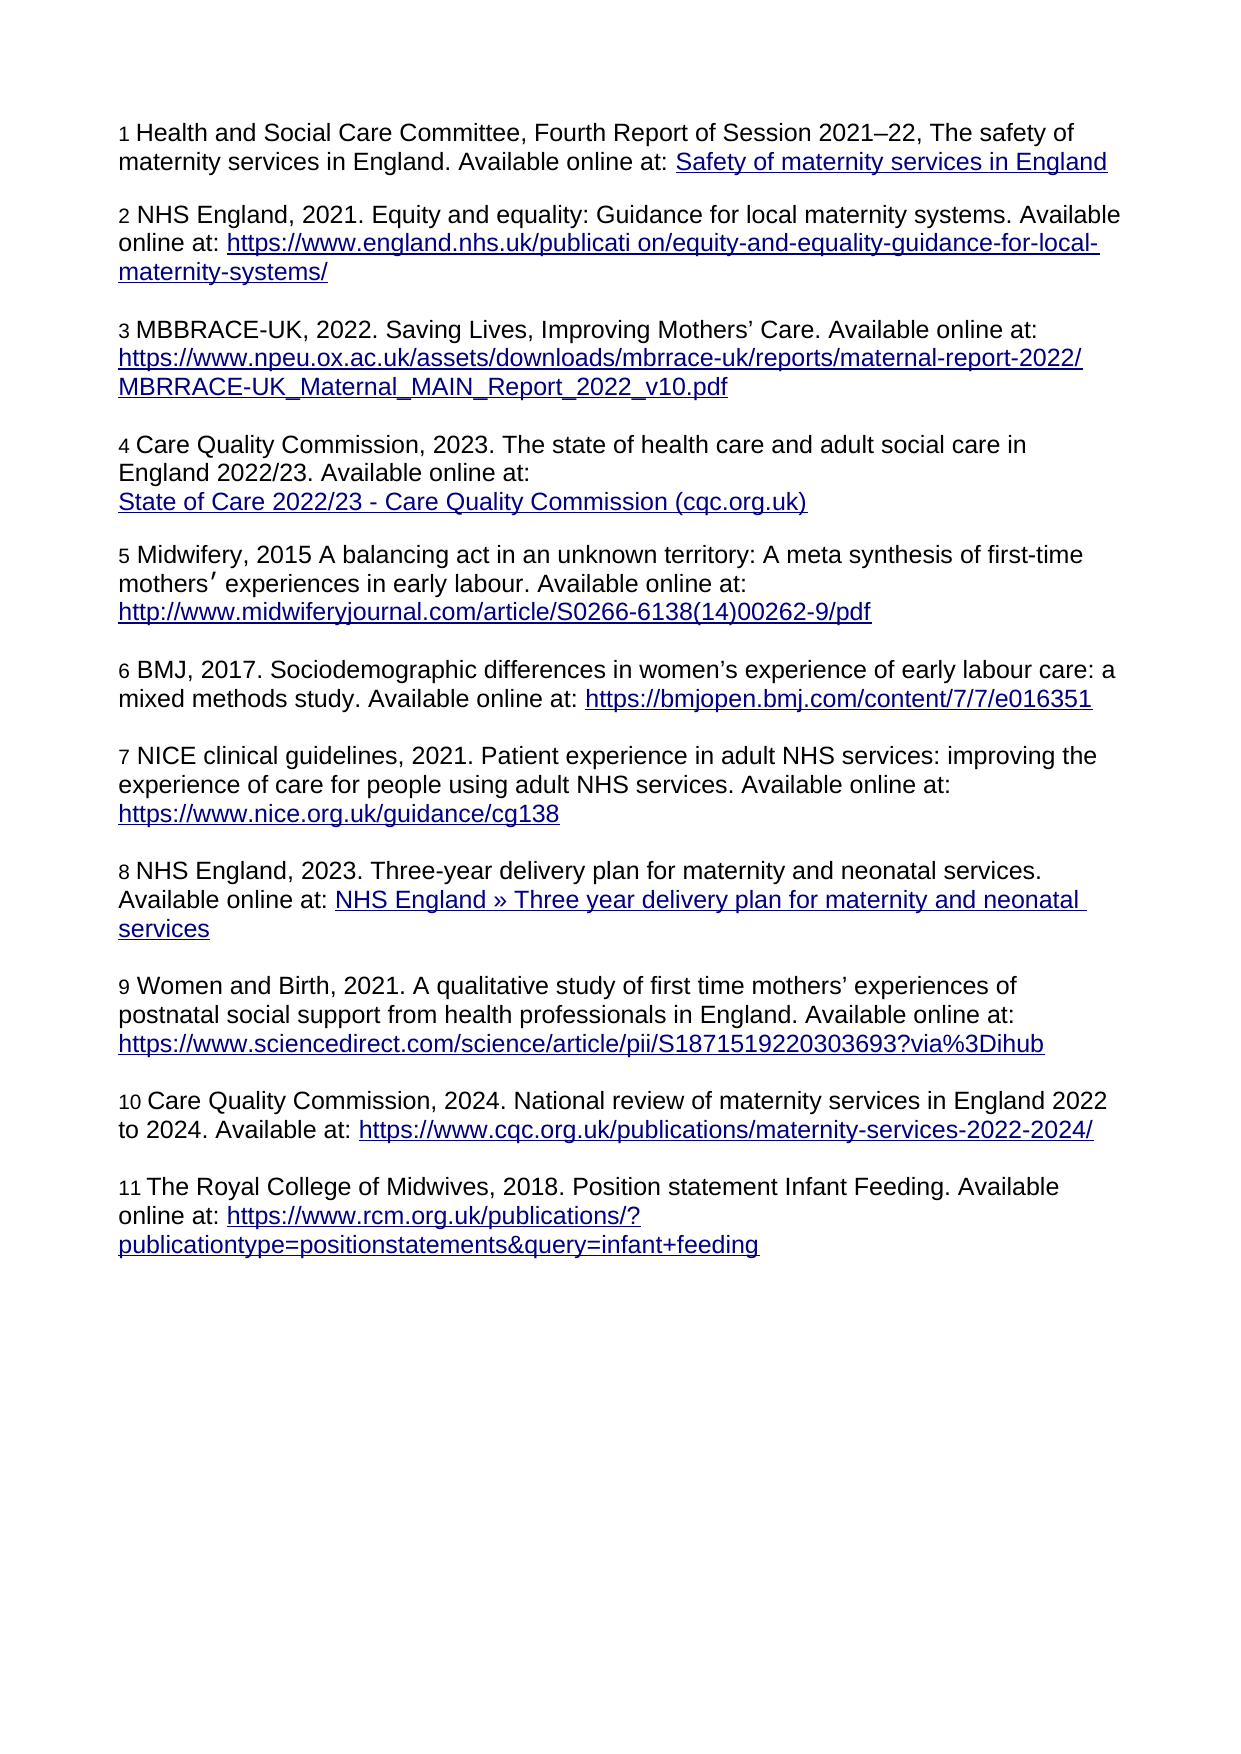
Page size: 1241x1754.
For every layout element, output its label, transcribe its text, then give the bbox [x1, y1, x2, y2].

text NICE clinical guidelines, 2021. Patient experience in adult NHS services: improving the experience of care for people using adult NHS services. Available online at: https://www.nice.org.uk/guidance/cg138 [118, 741, 1122, 827]
text NHS England, 2023. Three-year delivery plan for maternity and neonatal services. Available online at: NHS England » Three year delivery plan for maternity and neonatal services [118, 856, 1122, 942]
text Care Quality Commission, 2024. National review of maternity services in England 2022 to 2024. Available at: https://www.cqc.org.uk/publications/maternity-services-2022-2024/ [118, 1086, 1122, 1143]
text BMJ, 2017. Sociodemographic differences in women’s experience of early labour care: a mixed methods study. Available online at: https://bmjopen.bmj.com/content/7/7/e016351 [118, 655, 1122, 712]
text Women and Birth, 2021. A qualitative study of first time mothers’ experiences of postnatal social support from health professionals in England. Available online at: https://www.sciencedirect.com/science/article/pii/S1871519220303693?via%3Dihub [118, 971, 1122, 1057]
text Care Quality Commission, 2023. The state of health care and adult social care in England 2022/23. Available online at: [118, 429, 1122, 487]
text The Royal College of Midwives, 2018. Position statement Infant Feeding. Available online at: https://www.rcm.org.uk/publications/?publicationtype=positionstatements&query=infant+feeding [118, 1172, 1122, 1258]
text MBBRACE-UK, 2022. Saving Lives, Improving Mothers’ Care. Available online at: https://www.npeu.ox.ac.uk/assets/downloads/mbrrace-uk/reports/maternal-report-2022/MBRRACE-UK_Maternal_MAIN_Report_2022_v10.pdf [118, 314, 1122, 401]
text State of Care 2022/23 - Care Quality Commission (cqc.org.uk) [118, 487, 1122, 516]
list Health and Social Care Committee, Fourth Report of Session 2021–22, The safety of maternity services in England. Available online at: Safety of maternity services in England [118, 118, 1122, 176]
text Midwifery, 2015 A balancing act in an unknown territory: A meta synthesis of first-time mothers׳ experiences in early labour. Available online at: http://www.midwiferyjournal.com/article/S0266-6138(14)00262-9/pdf [118, 540, 1122, 626]
text NHS England, 2021. Equity and equality: Guidance for local maternity systems. Available online at: https://www.england.nhs.uk/publicati on/equity-and-equality-guidance-for-local-maternity-systems/ [118, 199, 1122, 286]
